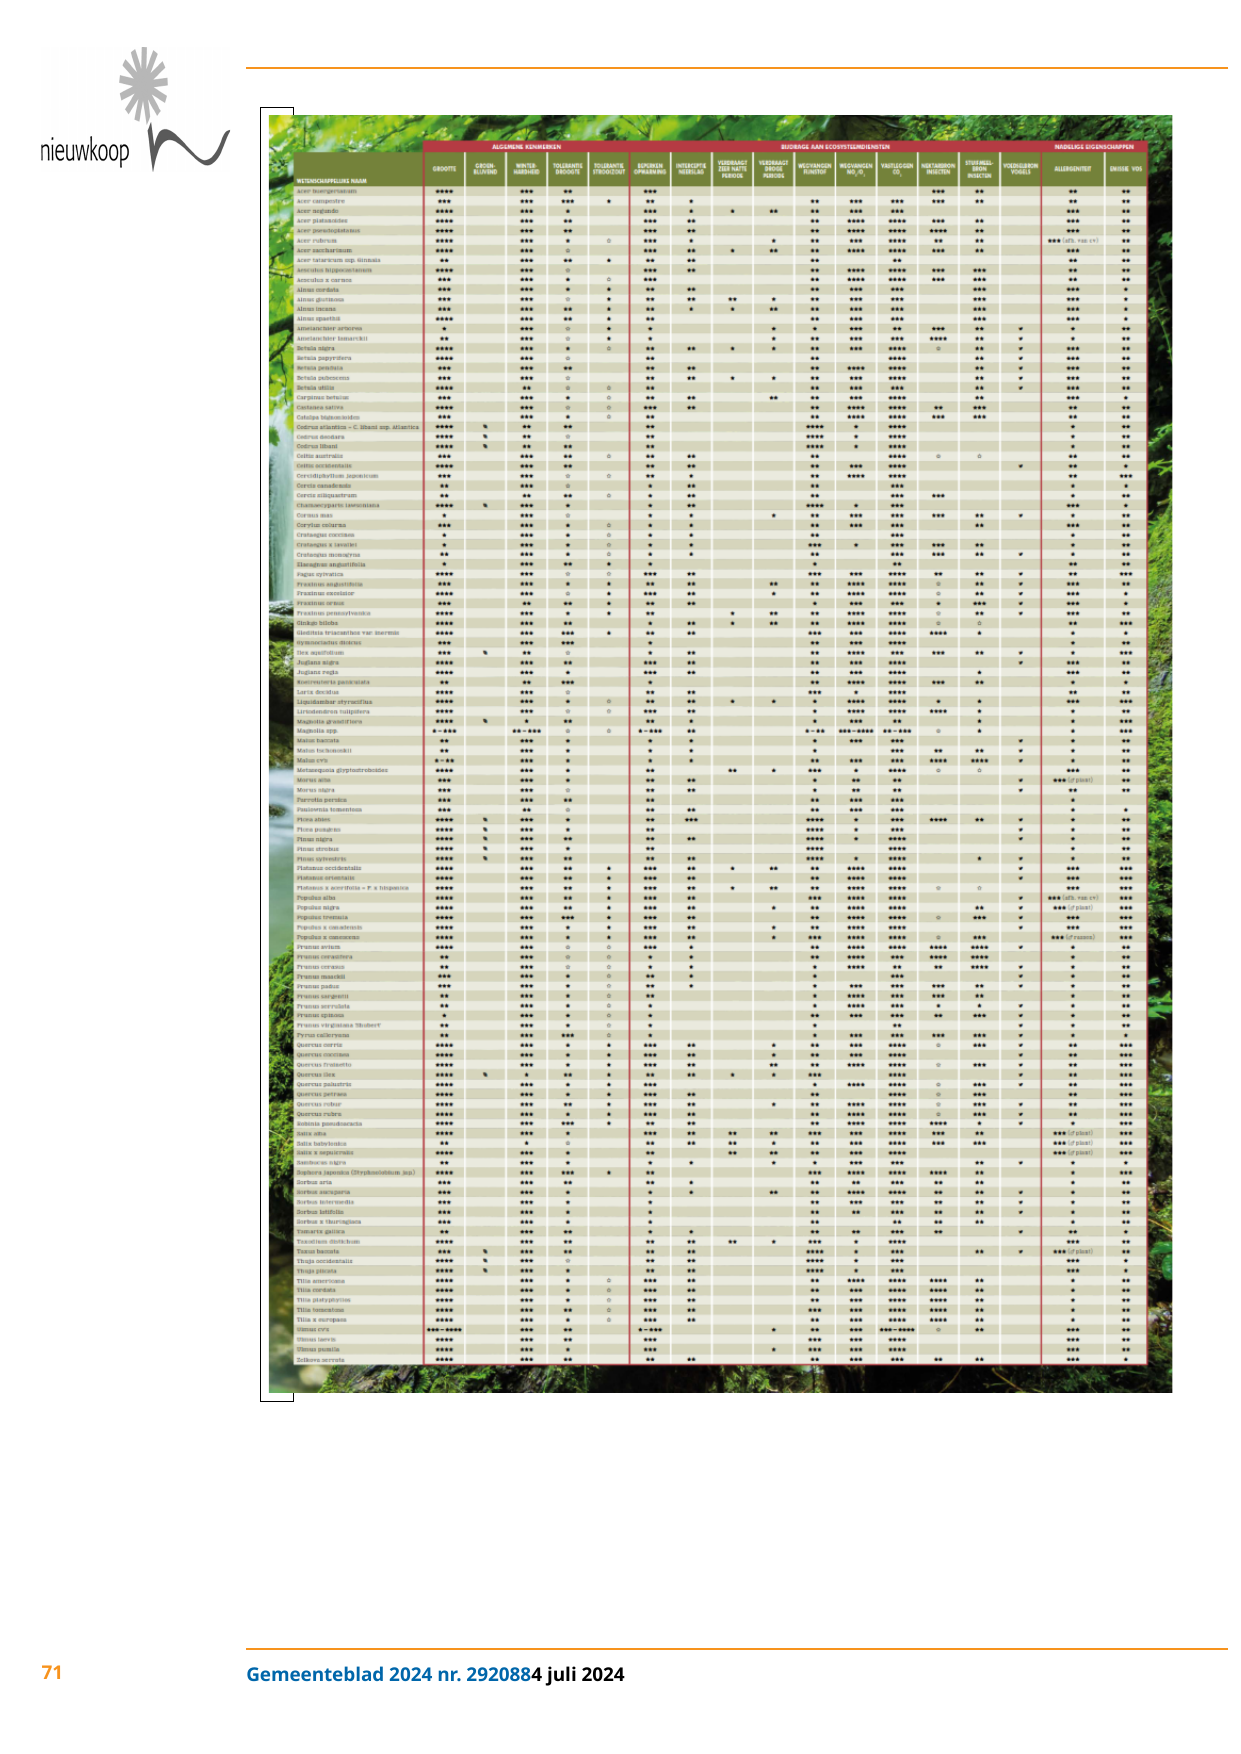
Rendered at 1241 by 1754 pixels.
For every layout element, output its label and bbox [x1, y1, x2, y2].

picture [268, 115, 1173, 1393]
picture [41, 47, 231, 172]
